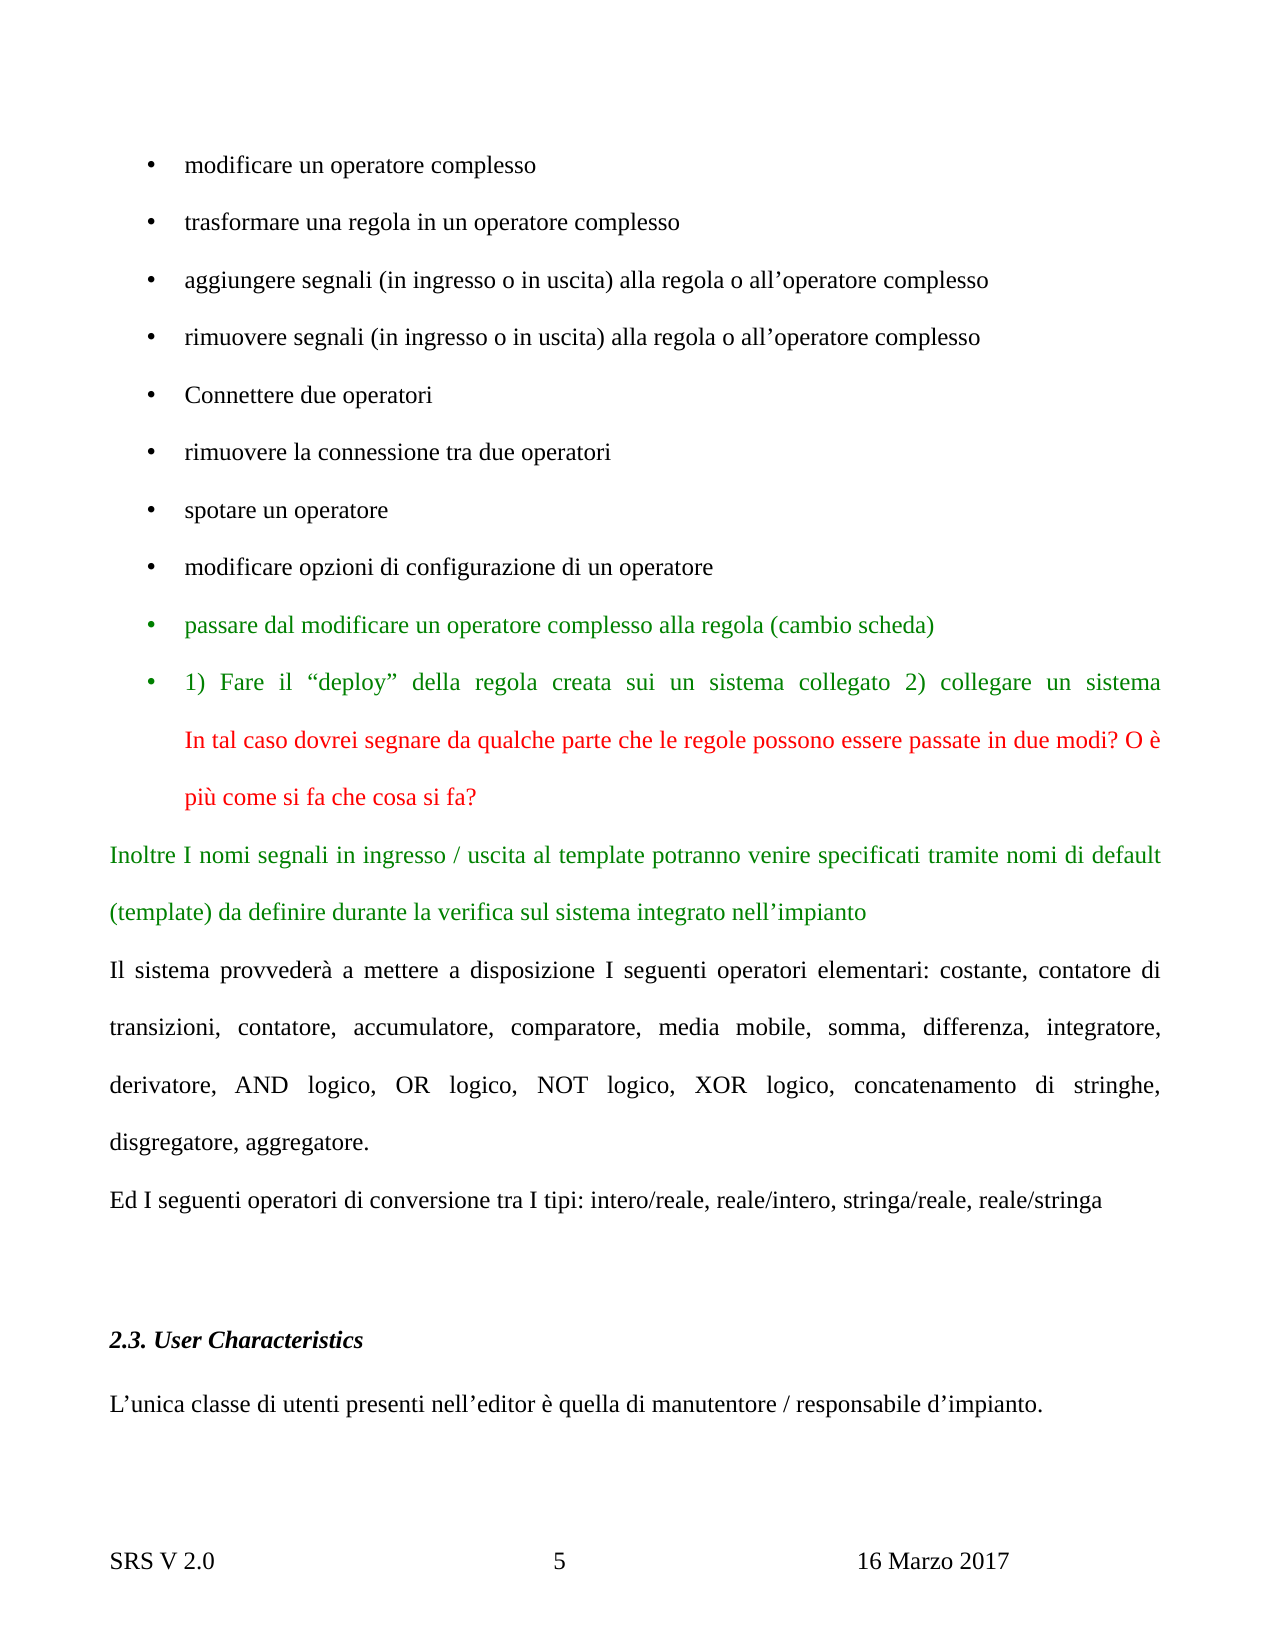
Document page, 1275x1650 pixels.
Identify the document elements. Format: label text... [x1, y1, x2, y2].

list passare dal modificare un operatore complesso alla regola (cambio scheda) [147, 610, 1162, 639]
list trasformare una regola in un operatore complesso [147, 207, 1162, 236]
text Ed I seguenti operatori di conversione tra I tipi: intero/reale, reale/intero, stringa/reale, reale/stringa [109, 1185, 1162, 1214]
list aggiungere segnali (in ingresso o in uscita) alla regola o all’operatore complesso [147, 265, 1162, 294]
subtitle 2.3. User Characteristics [109, 1325, 1162, 1354]
list Connettere due operatori [147, 380, 1162, 409]
list rimuovere segnali (in ingresso o in uscita) alla regola o all’operatore complesso [147, 322, 1162, 351]
list rimuovere la connessione tra due operatori [147, 437, 1162, 466]
list spotare un operatore [147, 495, 1162, 524]
text Inoltre I nomi segnali in ingresso / uscita al template potranno venire specificati tramite nomi di default (template) da definire durante la verifica sul sistema integrato nell’impianto [109, 840, 1162, 926]
list modificare opzioni di configurazione di un operatore [147, 552, 1162, 581]
text Il sistema provvederà a mettere a disposizione I seguenti operatori elementari: costante, contatore di transizioni, contatore, accumulatore, comparatore, media mobile, somma, differenza, integratore, derivatore, AND logico, OR logico, NOT logico, XOR logico, concatenamento di stringhe, disgregatore, aggregatore. [109, 955, 1162, 1156]
text L’unica classe di utenti presenti nell’editor è quella di manutentore / responsabile d’impianto. [109, 1389, 1162, 1417]
list 1) Fare il “deploy” della regola creata sui un sistema collegato 2) collegare un sistema In tal caso dovrei segnare da qualche parte che le regole possono essere passate in due modi? O è più come si fa che cosa si fa? [147, 667, 1162, 811]
list modificare un operatore complesso [147, 150, 1162, 179]
